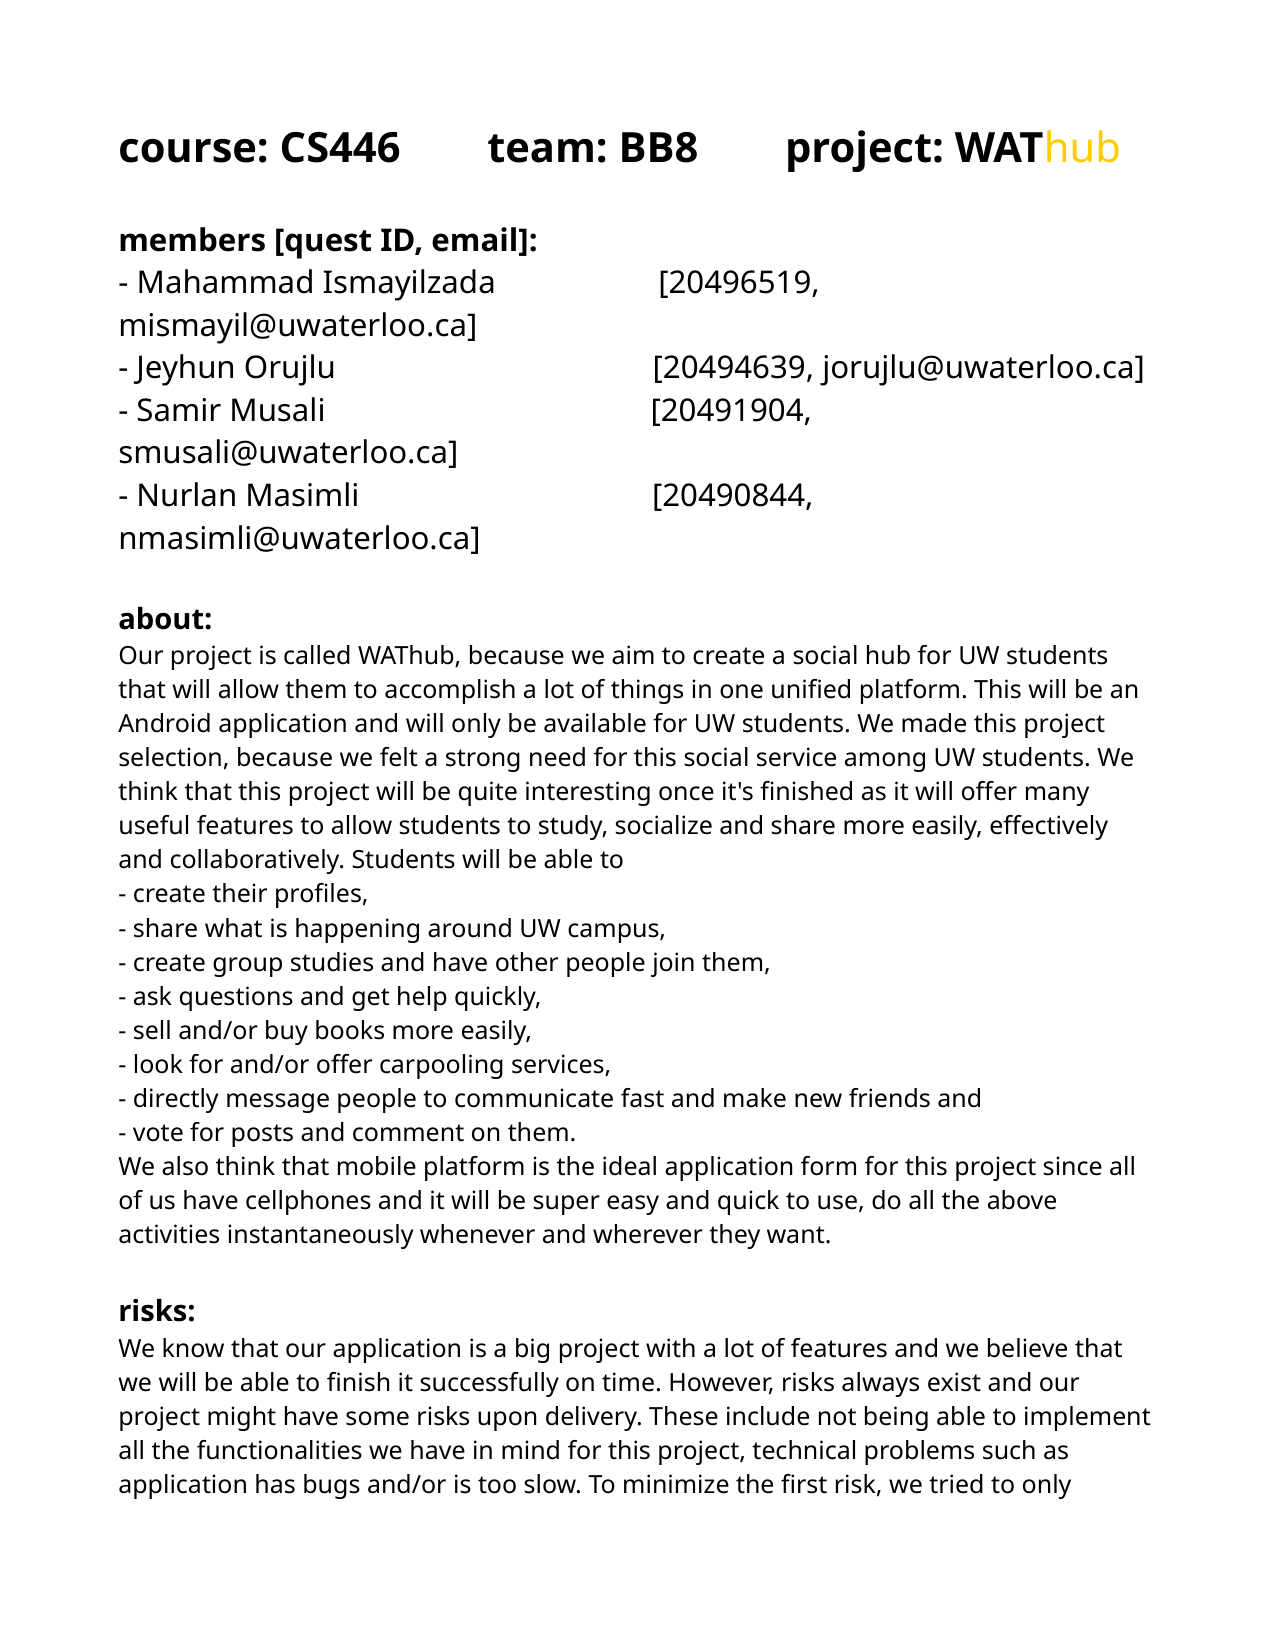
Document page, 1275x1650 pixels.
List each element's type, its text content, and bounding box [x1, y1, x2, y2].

text - Jeyhun Orujlu [20494639, jorujlu@uwaterloo.ca] [118, 345, 1157, 388]
text - Mahammad Ismayilzada [20496519, mismayil@uwaterloo.ca] [118, 260, 1157, 345]
text Our project is called WAThub, because we aim to create a social hub for UW students that will allow them to accomplish a lot of things in one unified platform. This will be an Android application and will only be available for UW students. We made this project selection, because we felt a strong need for this social service among UW students. We think that this project will be quite interesting once it's finished as it will offer many useful features to allow students to study, socialize and share more easily, effectively and collaboratively. Students will be able to [118, 638, 1157, 876]
text - create their profiles, [118, 876, 1157, 910]
text - Nurlan Masimli [20490844, nmasimli@uwaterloo.ca] [118, 473, 1157, 558]
text members [quest ID, email]: [118, 217, 1157, 260]
text - share what is happening around UW campus, [118, 910, 1157, 944]
text We know that our application is a big project with a lot of features and we believe that we will be able to finish it successfully on time. However, risks always exist and our project might have some risks upon delivery. These include not being able to implement all the functionalities we have in mind for this project, technical problems such as application has bugs and/or is too slow. To minimize the first risk, we tried to only [118, 1330, 1157, 1501]
text course: CS446 team: BB8 project: WAThub [118, 118, 1157, 175]
text - create group studies and have other people join them, [118, 944, 1157, 978]
text - vote for posts and comment on them. [118, 1114, 1157, 1149]
text - sell and/or buy books more easily, [118, 1012, 1157, 1046]
text - ask questions and get help quickly, [118, 978, 1157, 1012]
text - Samir Musali [20491904, smusali@uwaterloo.ca] [118, 388, 1157, 473]
text - directly message people to communicate fast and make new friends and [118, 1081, 1157, 1114]
text We also think that mobile platform is the ideal application form for this project since all of us have cellphones and it will be super easy and quick to use, do all the above activities instantaneously whenever and wherever they want. [118, 1149, 1157, 1251]
text risks: [118, 1291, 1157, 1330]
text about: [118, 598, 1157, 638]
text - look for and/or offer carpooling services, [118, 1046, 1157, 1081]
